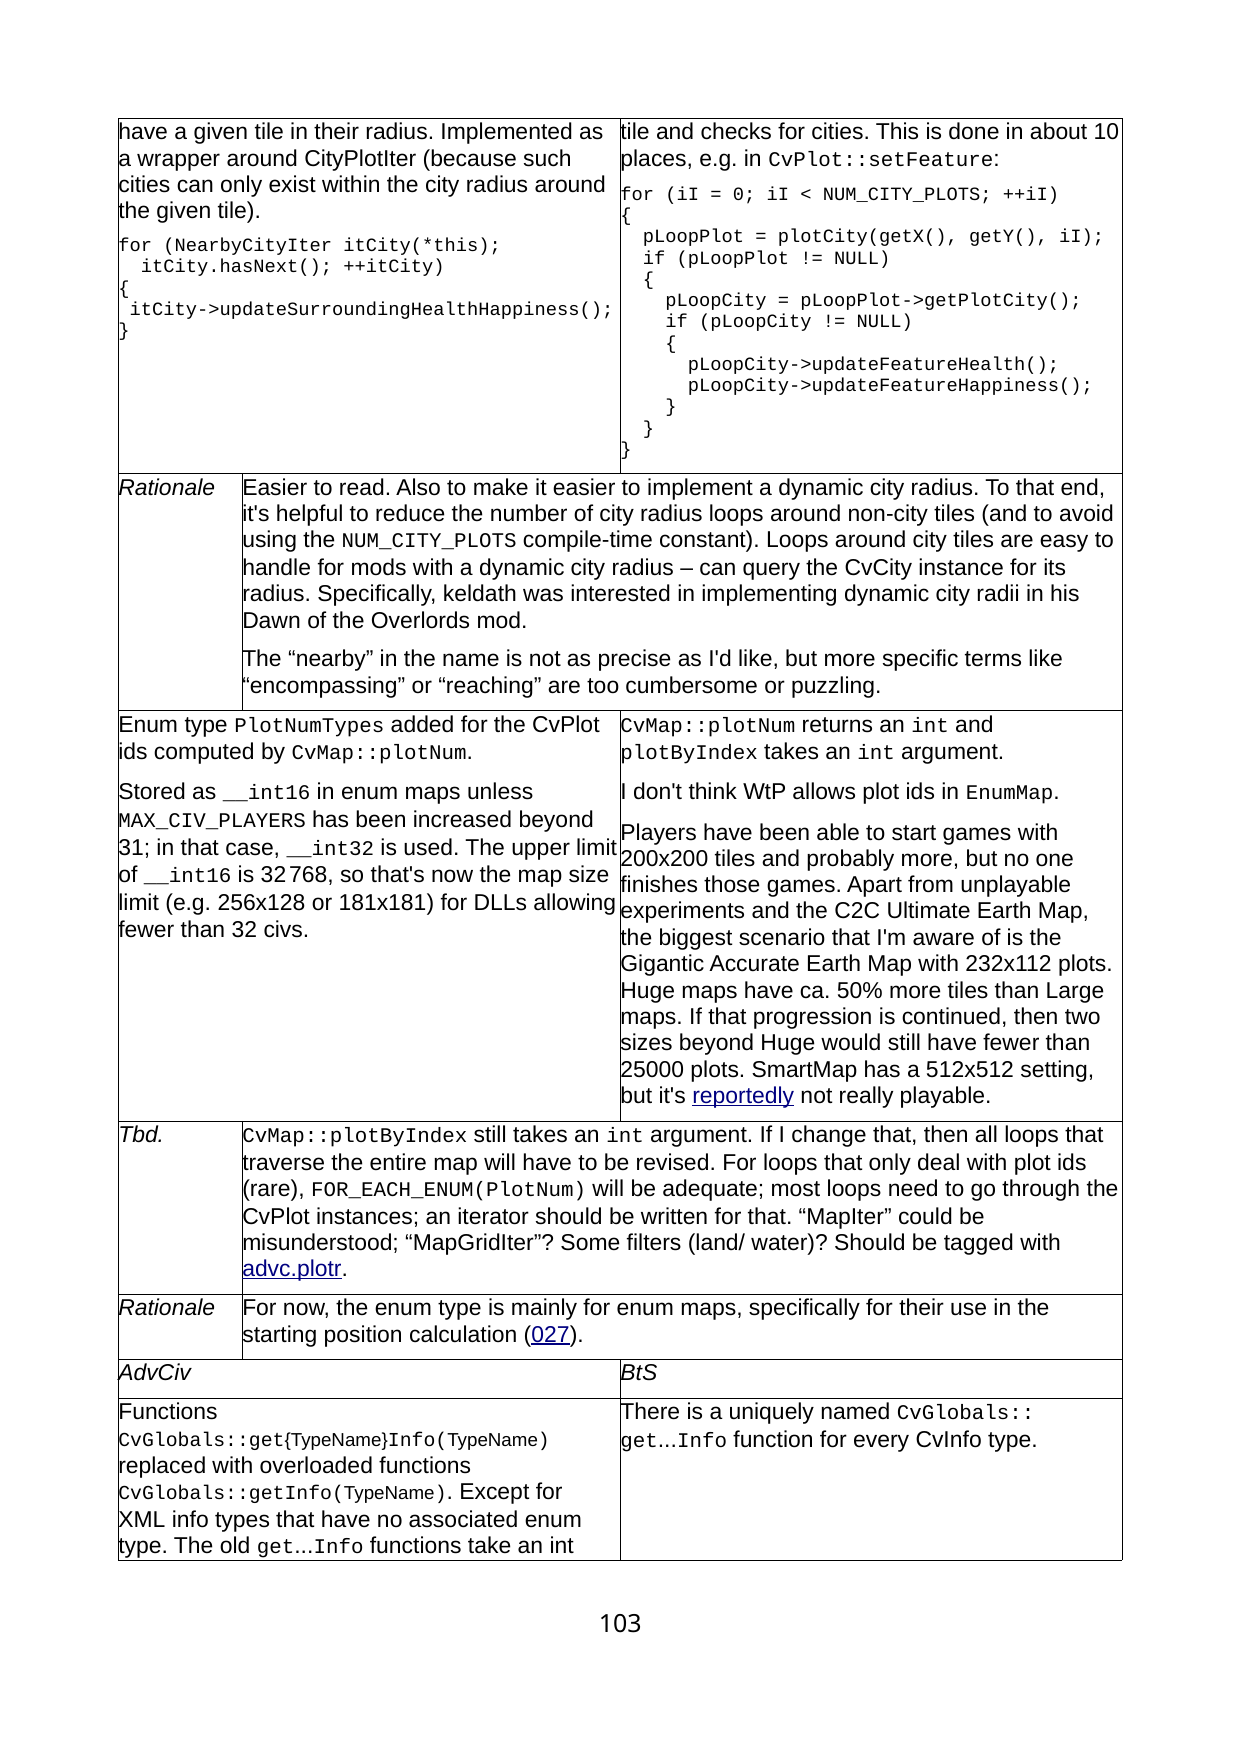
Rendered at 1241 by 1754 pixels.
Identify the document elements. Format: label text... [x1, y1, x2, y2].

table_cell AdvCiv [119, 1360, 620, 1398]
table_cell Tbd. [119, 1122, 242, 1294]
table_cell CvMap::plotNum returns an int and plotByIndex takes an int argument. I don't think WtP allows plot ids in EnumMap. Players have been able to start games with 200x200 tiles and probably more, but no one finishes those games. Apart from unplayable experiments and the C2C Ultimate Earth Map, the biggest scenario that I'm aware of is the Gigantic Accurate Earth Map with 232x112 plots. Huge maps have ca. 50% more tiles than Large maps. If that progression is continued, then two sizes beyond Huge would still have fewer than 25000 plots. SmartMap has a 512x512 setting, but it's reportedly not really playable. [621, 711, 1122, 1121]
table_cell Functions CvGlobals::get{TypeName}Info(TypeName) replaced with overloaded functions CvGlobals::getInfo(TypeName). Except for XML info types that have no associated enum type. The old get...Info functions take an int [119, 1399, 620, 1560]
table_cell BtS [621, 1360, 1122, 1398]
table_cell tile and checks for cities. This is done in about 10 places, e.g. in CvPlot::setFeature: for (iI = 0; iI < NUM_CITY_PLOTS; ++iI) { pLoopPlot = plotCity(getX(), getY(), iI); if (pLoopPlot != NULL) { pLoopCity = pLoopPlot->getPlotCity(); if (pLoopCity != NULL) { pLoopCity->updateFeatureHealth(); pLoopCity->updateFeatureHappiness(); } } } [621, 119, 1122, 473]
table_cell CvMap::plotByIndex still takes an int argument. If I change that, then all loops that traverse the entire map will have to be revised. For loops that only deal with plot ids (rare), FOR_EACH_ENUM(PlotNum) will be adequate; most loops need to go through the CvPlot instances; an iterator should be written for that. “MapIter” could be misunderstood; “MapGridIter”? Some filters (land/ water)? Should be tagged with advc.plotr. [243, 1122, 1122, 1294]
table_cell Enum type PlotNumTypes added for the CvPlot ids computed by CvMap::plotNum. Stored as __int16 in enum maps unless MAX_CIV_PLAYERS has been increased beyond 31; in that case, __int32 is used. The upper limit of __int16 is 32 768, so that's now the map size limit (e.g. 256x128 or 181x181) for DLLs allowing fewer than 32 civs. [119, 711, 620, 1121]
table_cell Rationale [119, 1295, 242, 1359]
table_cell There is a uniquely named CvGlobals:: get...Info function for every CvInfo type. [621, 1399, 1122, 1560]
table_cell have a given tile in their radius. Implemented as a wrapper around CityPlotIter (because such cities can only exist within the city radius around the given tile). for (NearbyCityIter itCity(*this); itCity.hasNext(); ++itCity) { itCity->updateSurroundingHealthHappiness(); } [119, 119, 620, 473]
table_cell Rationale [119, 474, 242, 710]
table_cell For now, the enum type is mainly for enum maps, specifically for their use in the starting position calculation (027). [243, 1295, 1122, 1359]
table_cell Easier to read. Also to make it easier to implement a dynamic city radius. To that end, it's helpful to reduce the number of city radius loops around non-city tiles (and to avoid using the NUM_CITY_PLOTS compile-time constant). Loops around city tiles are easy to handle for mods with a dynamic city radius – can query the CvCity instance for its radius. Specifically, keldath was interested in implementing dynamic city radii in his Dawn of the Overlords mod. The “nearby” in the name is not as precise as I'd like, but more specific terms like “encompassing” or “reaching” are too cumbersome or puzzling. [243, 474, 1122, 710]
